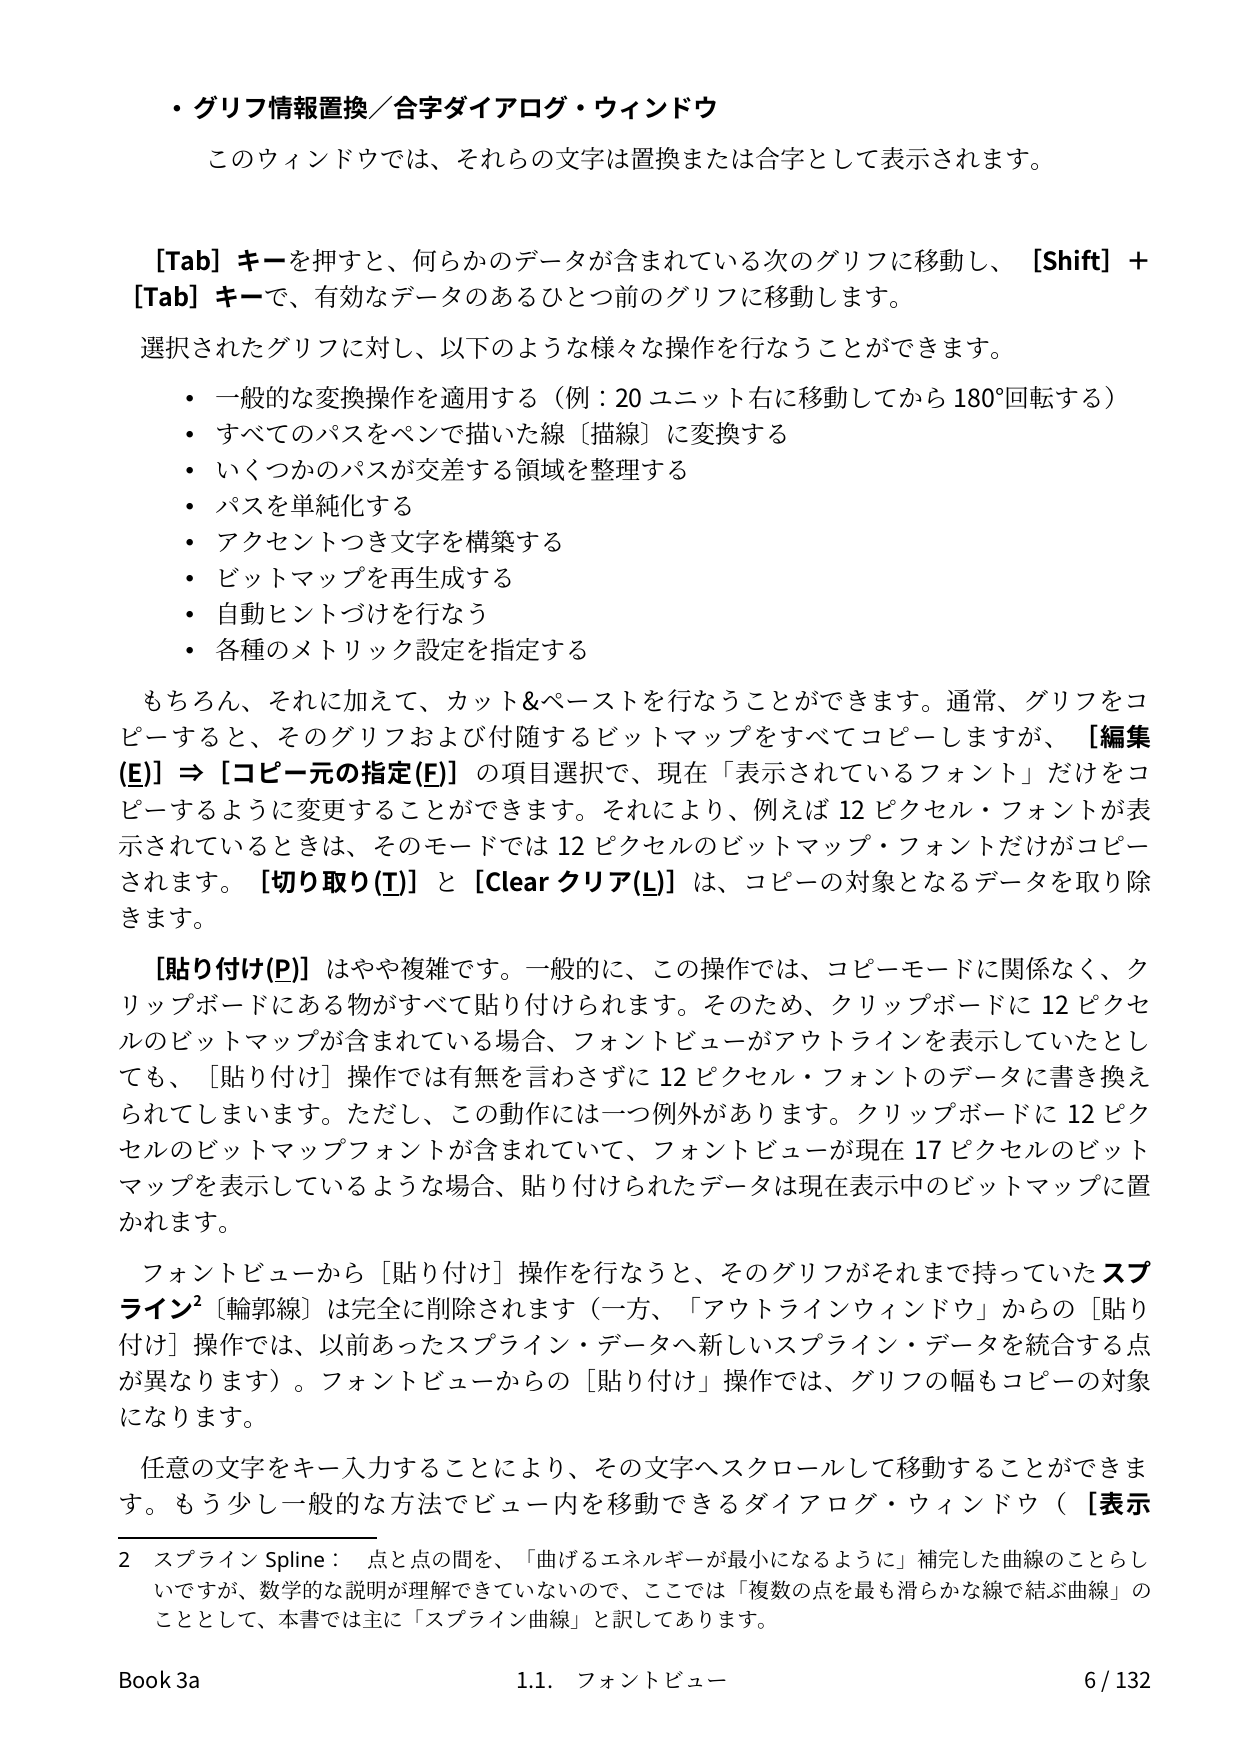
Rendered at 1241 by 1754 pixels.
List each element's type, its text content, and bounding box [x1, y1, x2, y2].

text スプライン Spline： 点と点の間を、「曲げるエネルギーが最小になるように」補完した曲線のことらしいですが、数学的な説明が理解できていないので、ここでは「複数の点を最も滑らかな線で結ぶ曲線」のこととして、本書では主に「スプライン曲線」と訳してあります。 [118, 1544, 1152, 1634]
list 各種のメトリック設定を指定する [163, 631, 1152, 667]
text フォントビューから［貼り付け］操作を行なうと、そのグリフがそれまで持っていたスプライン〔輪郭線〕は完全に削除されます（一方、「アウトラインウィンドウ」からの［貼り付け］操作では、以前あったスプライン・データへ新しいスプライン・データを統合する点が異なります）。フォントビューからの［貼り付け」操作では、グリフの幅もコピーの対象になります。 [118, 1253, 1152, 1433]
text このウィンドウでは、それらの文字は置換または合字として表示されます。 [206, 139, 1152, 175]
text ［貼り付け(P)］はやや複雑です。一般的に、この操作では、コピーモードに関係なく、クリップボードにある物がすべて貼り付けられます。そのため、クリップボードに 12 ピクセルのビットマップが含まれている場合、フォントビューがアウトラインを表示していたとしても、［貼り付け］操作では有無を言わさずに 12 ピクセル・フォントのデータに書き換えられてしまいます。ただし、この動作には一つ例外があります。クリップボードに 12 ピクセルのビットマップフォントが含まれていて、フォントビューが現在 17 ピクセルのビットマップを表示しているような場合、貼り付けられたデータは現在表示中のビットマップに置かれます。 [118, 949, 1152, 1238]
text ［Tab］キーを押すと、何らかのデータが含まれている次のグリフに移動し、［Shift］＋ ［Tab］キーで、有効なデータのあるひとつ前のグリフに移動します。 [118, 241, 1152, 313]
list すべてのパスをペンで描いた線〔描線〕に変換する [163, 415, 1152, 451]
text 任意の文字をキー入力することにより、その文字へスクロールして移動することができます。もう少し一般的な方法でビュー内を移動できるダイアログ・ウィンドウ（［表示 [118, 1448, 1152, 1520]
list 自動ヒントづけを行なう [163, 595, 1152, 631]
list グリフ情報置換／合字ダイアログ・ウィンドウ [173, 88, 1152, 125]
list ビットマップを再生成する [163, 559, 1152, 595]
list 一般的な変換操作を適用する（例：20 ユニット右に移動してから180°回転する） [163, 379, 1152, 415]
list アクセントつき文字を構築する [163, 523, 1152, 559]
text 選択されたグリフに対し、以下のような様々な操作を行なうことができます。 [118, 328, 1152, 364]
text もちろん、それに加えて、カット&ペーストを行なうことができます。通常、グリフをコピーすると、そのグリフおよび付随するビットマップをすべてコピーしますが、［編集(E)］⇒［コピー元の指定(F)］の項目選択で、現在「表示されているフォント」だけをコピーするように変更することができます。それにより、例えば 12 ピクセル・フォントが表示されているときは、そのモードでは 12 ピクセルのビットマップ・フォントだけがコピーされます。［切り取り(T)］と［Clear クリア(L)］は、コピーの対象となるデータを取り除きます。 [118, 681, 1152, 935]
list パスを単純化する [163, 487, 1152, 523]
list いくつかのパスが交差する領域を整理する [163, 451, 1152, 487]
